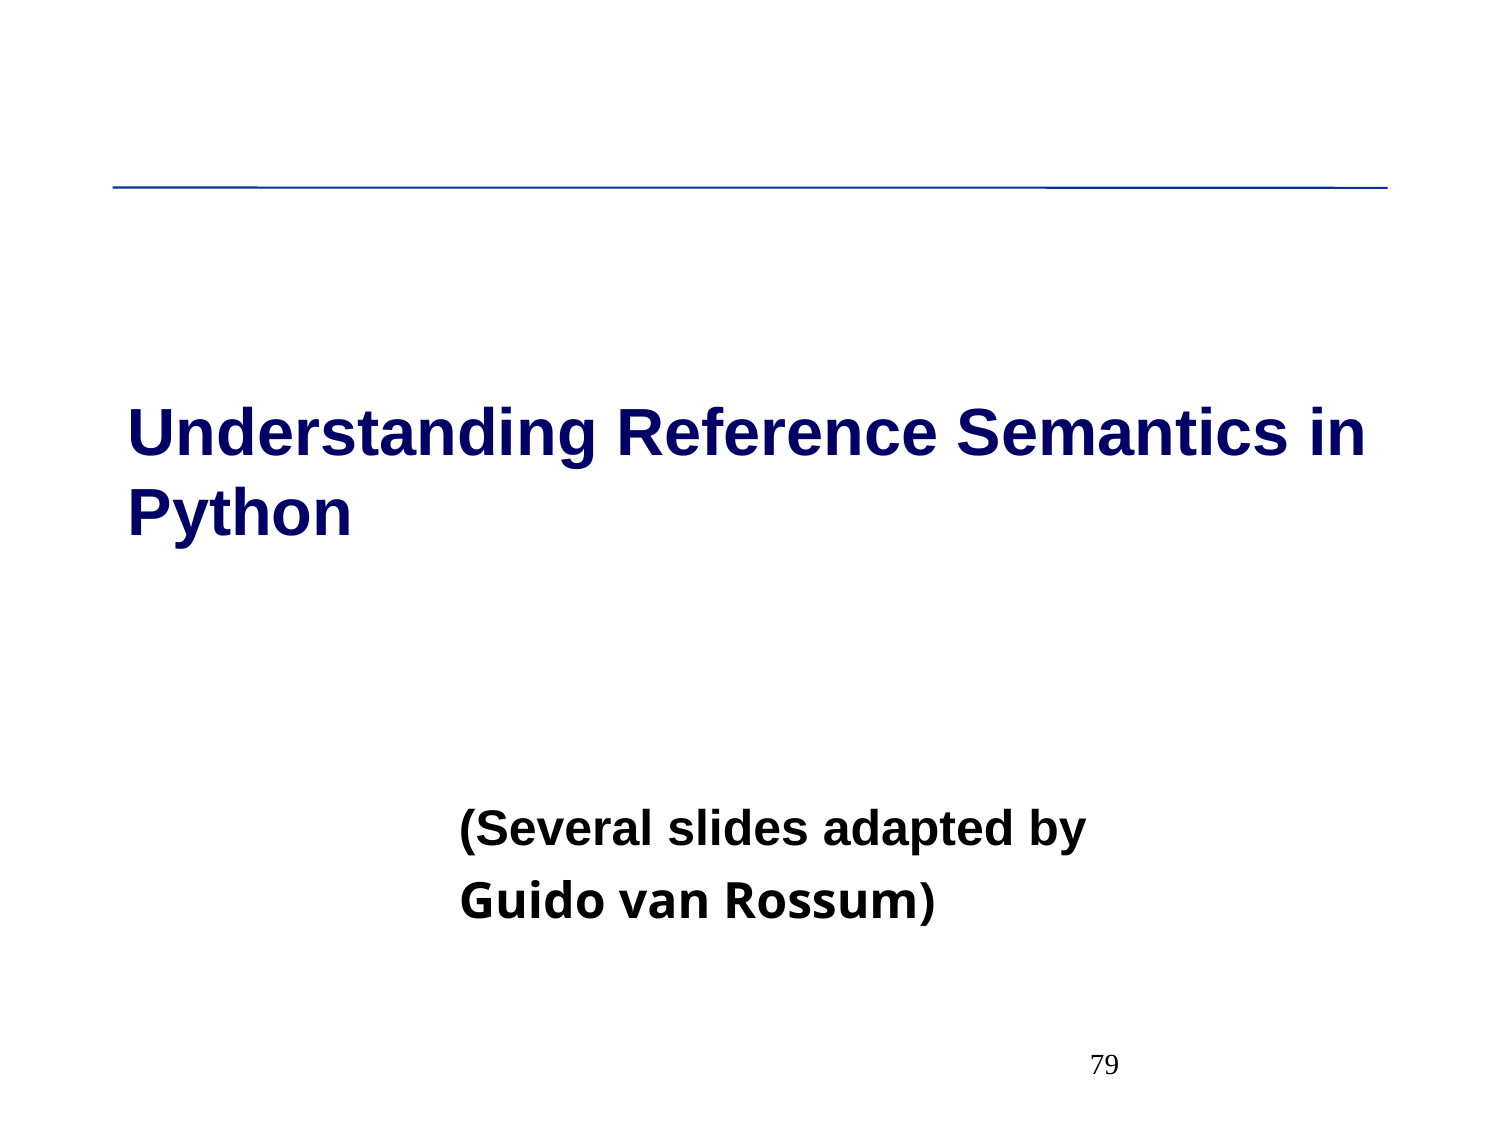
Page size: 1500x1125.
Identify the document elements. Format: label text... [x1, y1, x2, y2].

text_box [1074, 1024, 1424, 1102]
picture [24, 561, 604, 1088]
subtitle (Several slides adapted by Guido van Rossum) [604, 788, 1373, 936]
title Understanding Reference Semantics in Python [112, 381, 1388, 557]
